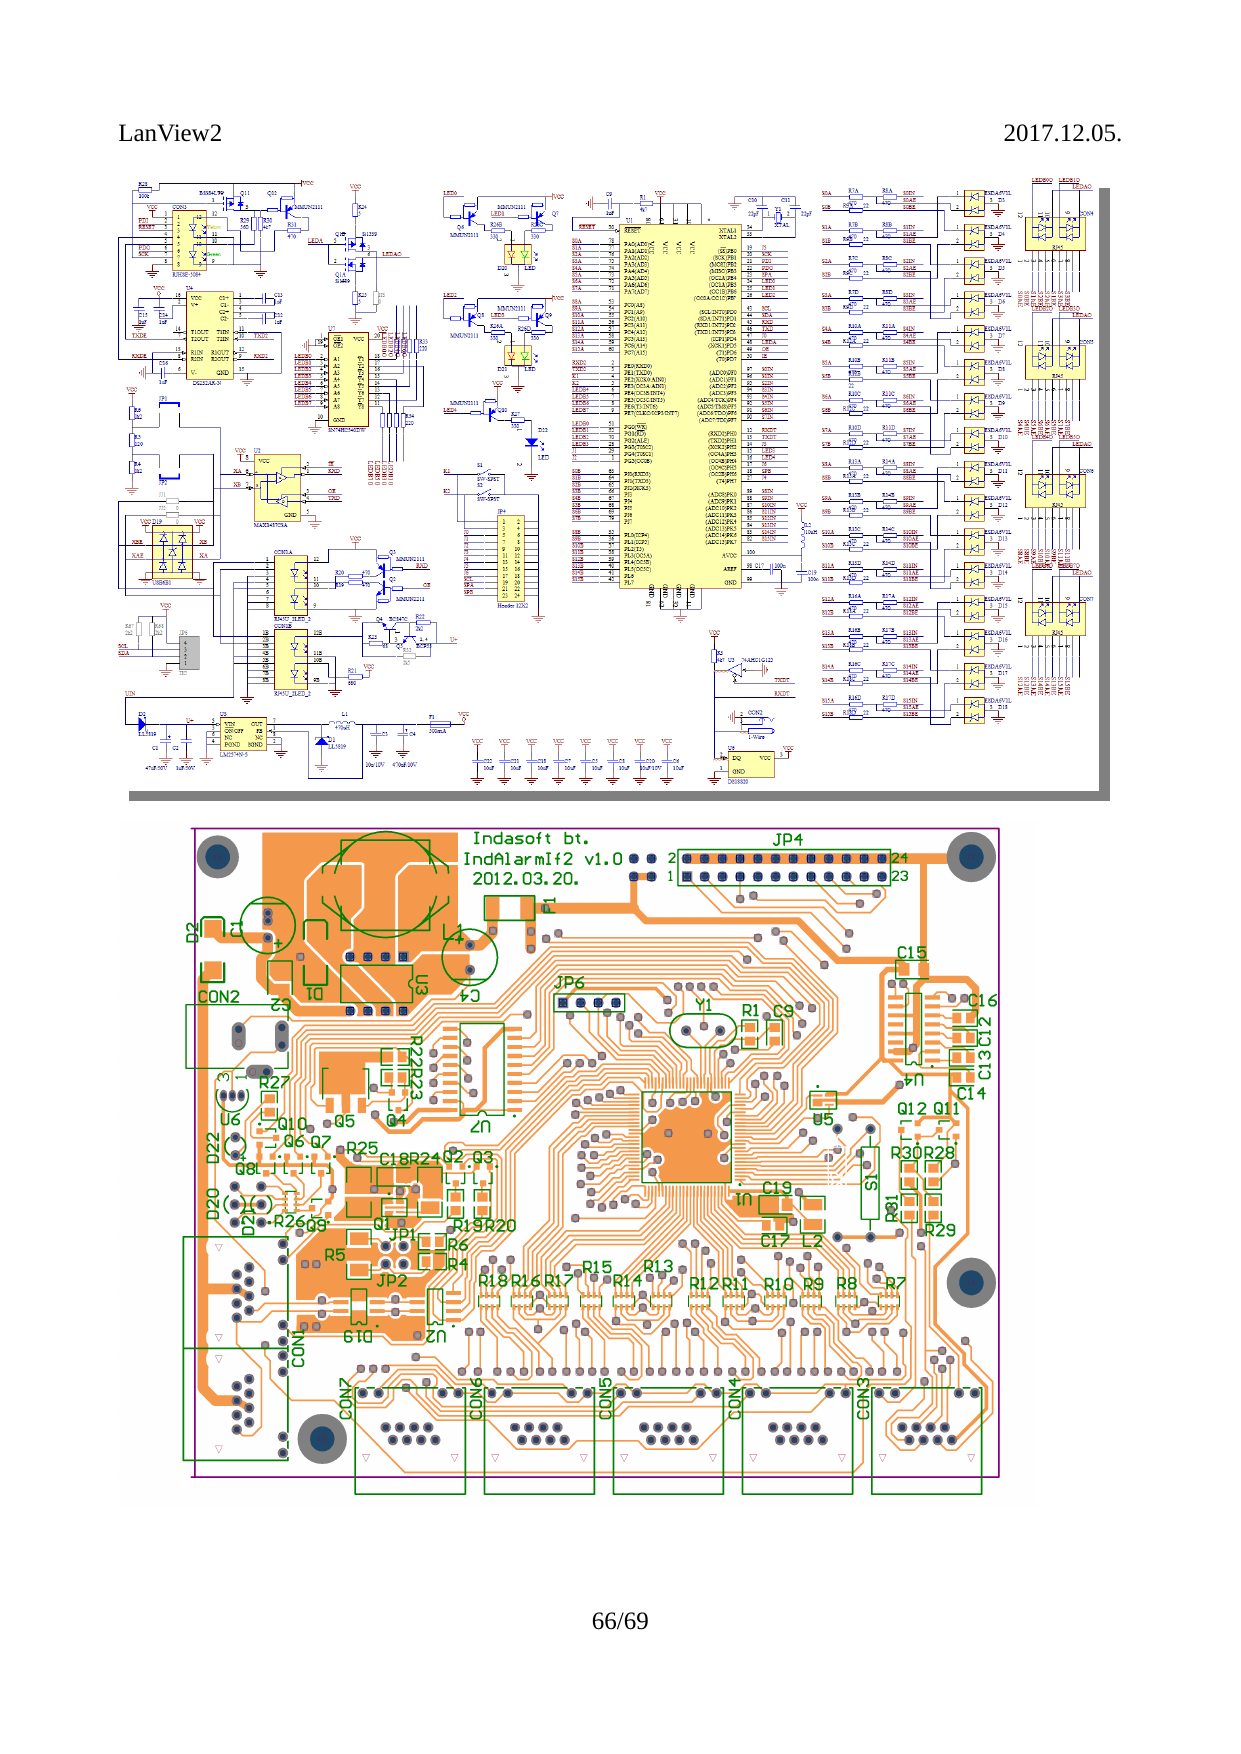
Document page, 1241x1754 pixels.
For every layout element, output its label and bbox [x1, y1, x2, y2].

picture [118, 177, 1099, 791]
picture [118, 821, 1039, 1508]
